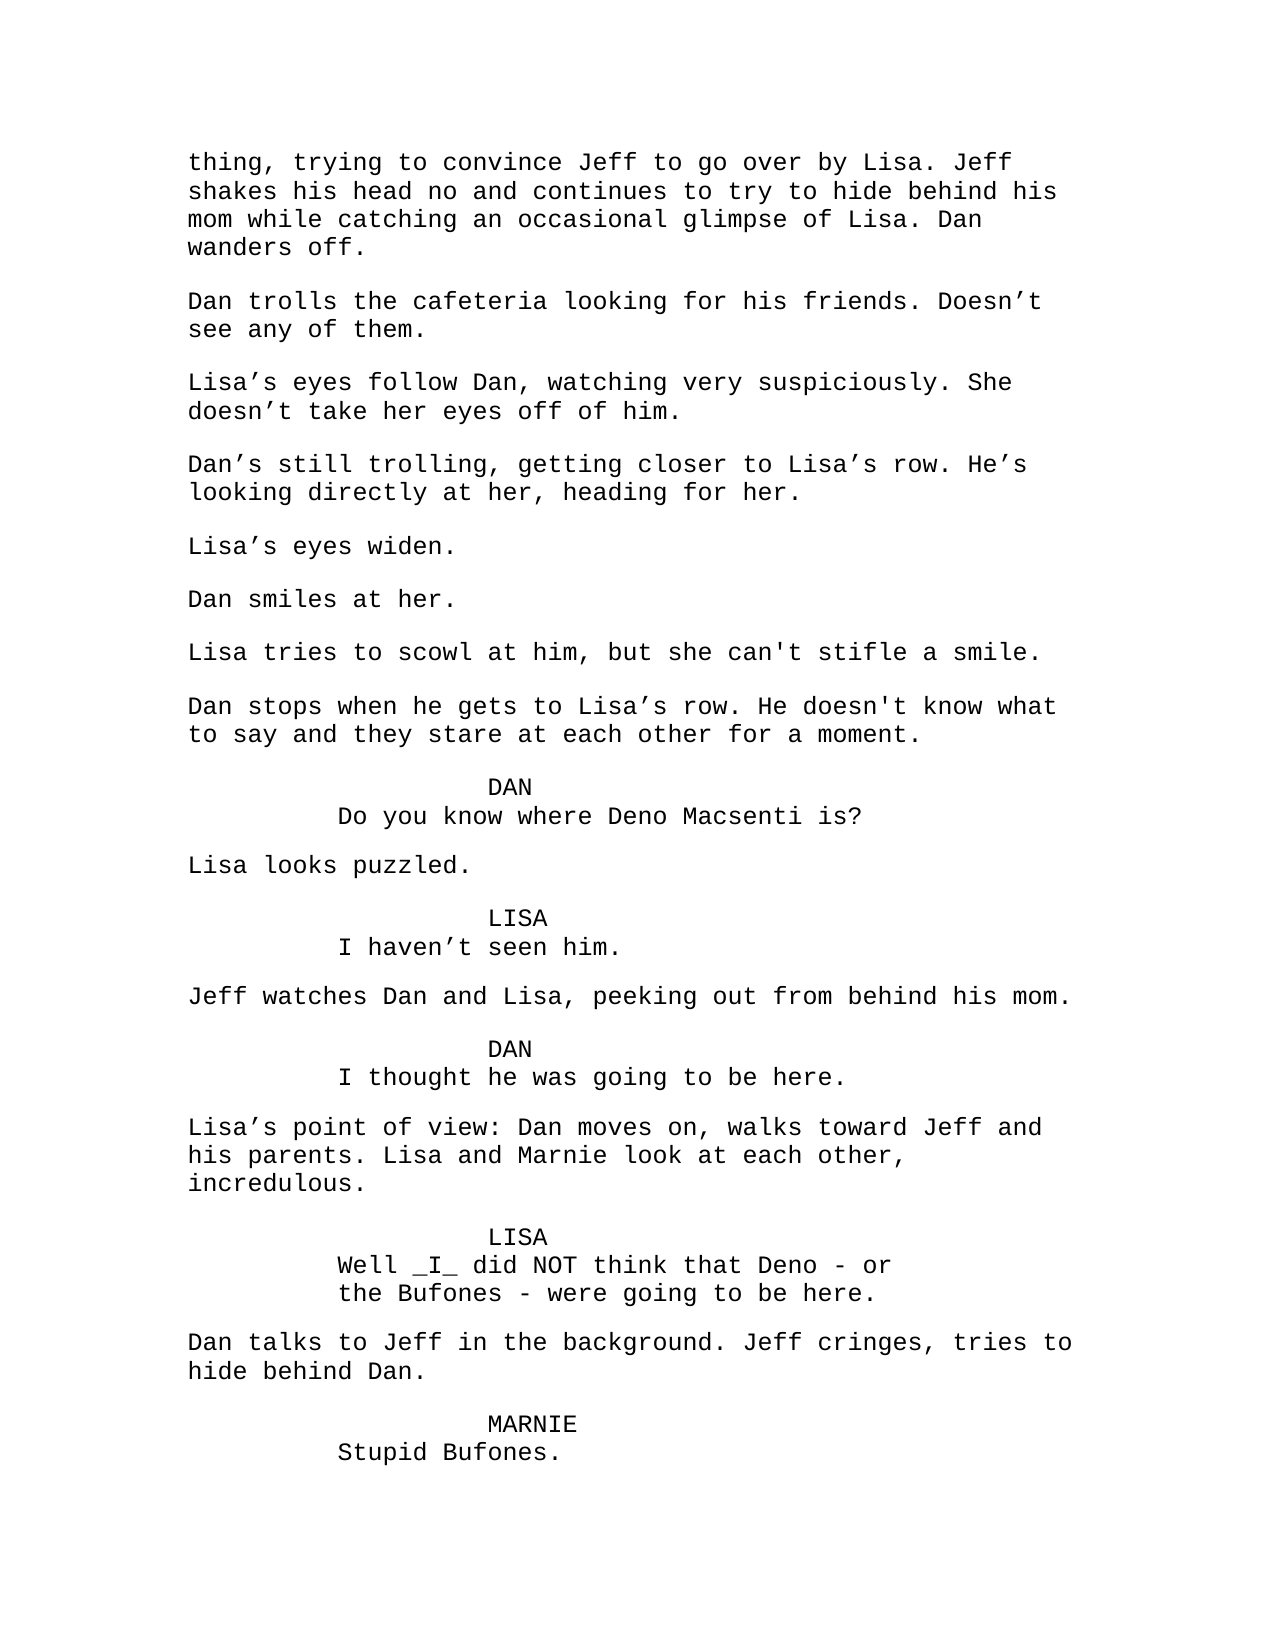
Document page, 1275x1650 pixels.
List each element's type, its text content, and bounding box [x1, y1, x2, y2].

text Dan talks to Jeff in the background. Jeff cringes, tries to hide behind Dan. [187, 1330, 1087, 1387]
text Lisa’s point of view: Dan moves on, walks toward Jeff and his parents. Lisa and Marnie look at each other, incredulous. [187, 1114, 1087, 1199]
text Lisa’s eyes follow Dan, watching very suspiciously. She doesn’t take her eyes off of him. [187, 370, 1087, 427]
text thing, trying to convince Jeff to go over by Lisa. Jeff shakes his head no and continues to try to hide behind his mom while catching an occasional glimpse of Lisa. Dan wanders off. [187, 150, 1087, 263]
text Stupid Bufones. [337, 1440, 937, 1468]
text I thought he was going to be here. [337, 1065, 937, 1093]
text DAN [187, 775, 1087, 803]
text Dan trolls the cafeteria looking for his friends. Doesn’t see any of them. [187, 288, 1087, 345]
text MARNIE [187, 1412, 1087, 1440]
text LISA [187, 906, 1087, 934]
text Lisa’s eyes widen. [187, 533, 1087, 562]
text DAN [187, 1037, 1087, 1065]
text Dan stops when he gets to Lisa’s row. He doesn't know what to say and they stare at each other for a moment. [187, 693, 1087, 750]
text I haven’t seen him. [337, 934, 937, 962]
text Dan smiles at her. [187, 587, 1087, 615]
text Do you know where Deno Macsenti is? [337, 803, 937, 832]
text Lisa tries to scowl at him, but she can't stifle a smile. [187, 640, 1087, 668]
text Lisa looks puzzled. [187, 852, 1087, 881]
text Well _I_ did NOT think that Deno - or the Bufones - were going to be here. [337, 1252, 937, 1309]
text LISA [187, 1224, 1087, 1252]
text Dan’s still trolling, getting closer to Lisa’s row. He’s looking directly at her, heading for her. [187, 452, 1087, 508]
text Jeff watches Dan and Lisa, peeking out from behind his mom. [187, 983, 1087, 1012]
